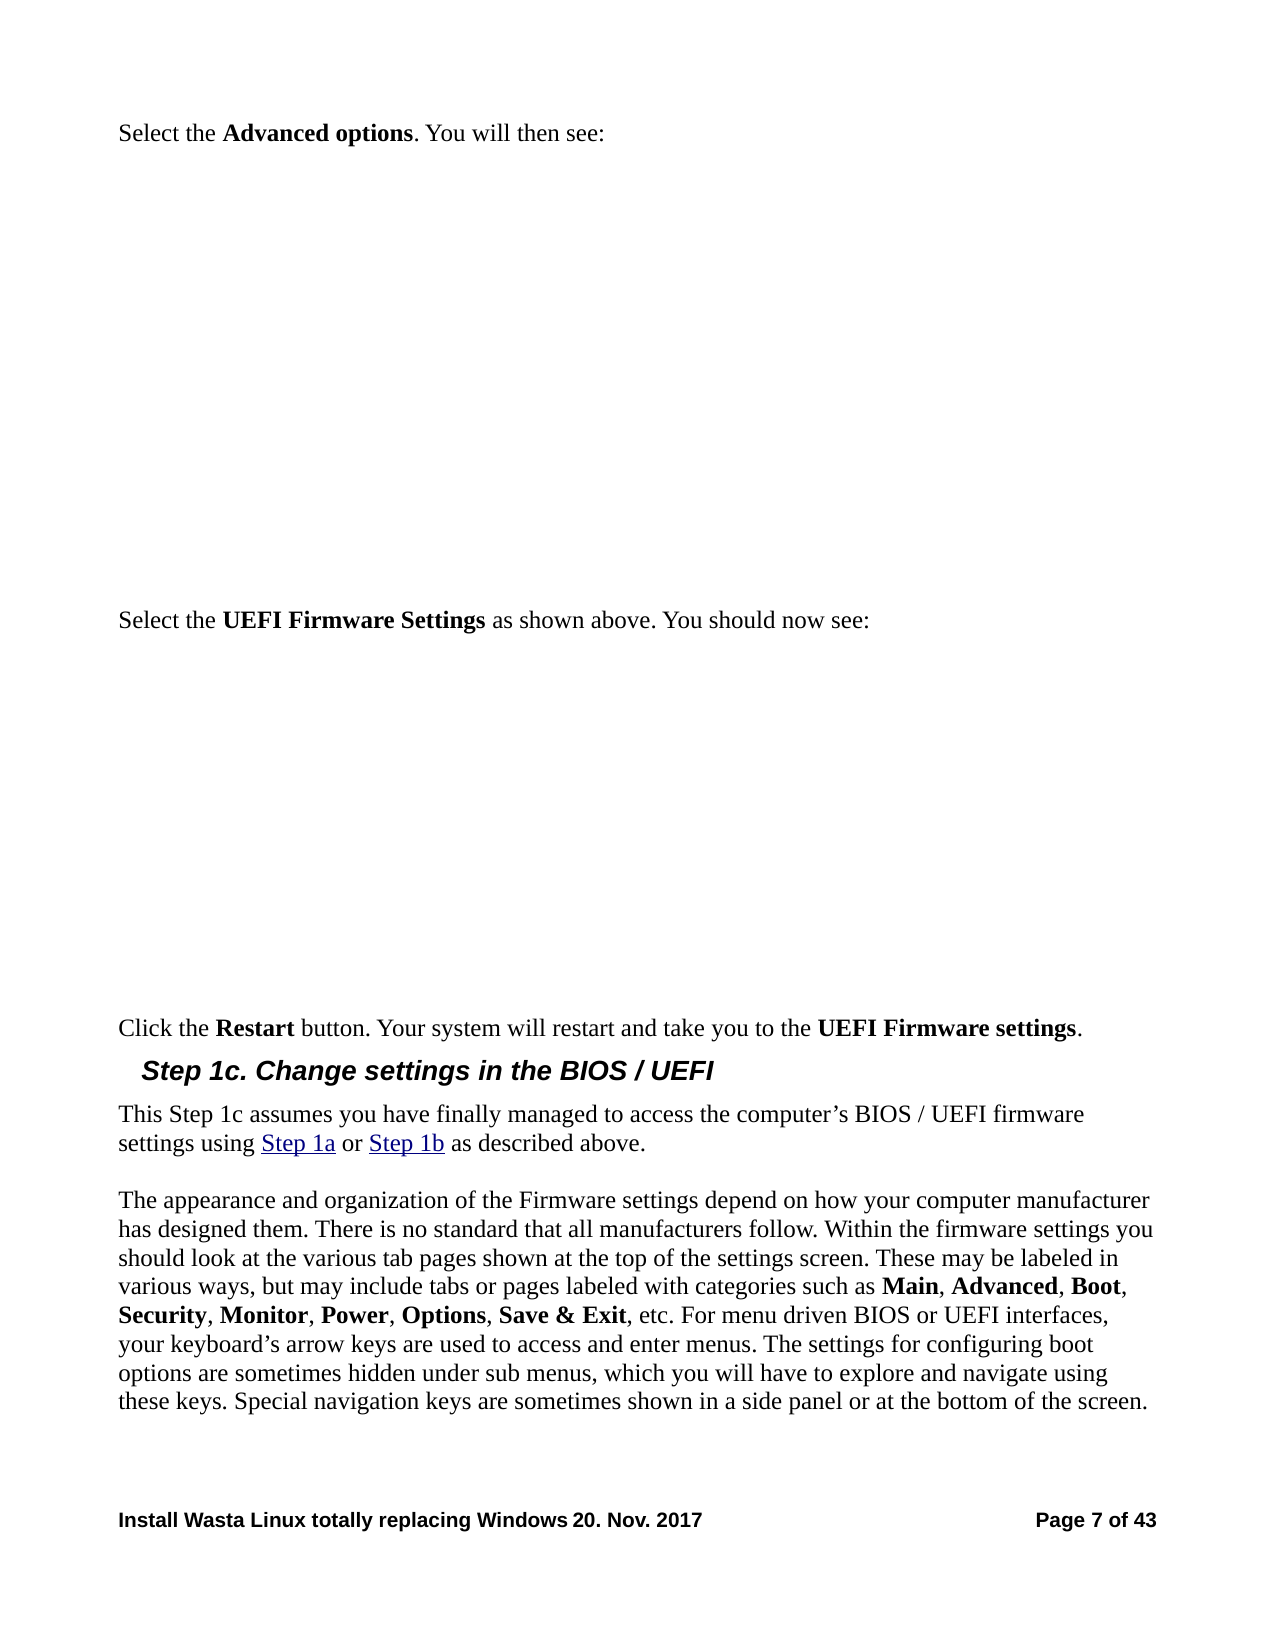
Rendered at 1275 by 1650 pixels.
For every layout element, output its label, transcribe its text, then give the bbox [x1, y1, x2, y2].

text This Step 1c assumes you have finally managed to access the computer’s BIOS / UEFI firmware settings using Step 1a or Step 1b as described above. [118, 1099, 1157, 1156]
text Select the UEFI Firmware Settings as shown above. You should now see: [118, 605, 1157, 634]
subtitle Step 1c. Change settings in the BIOS / UEFI [118, 1054, 1157, 1086]
text The appearance and organization of the Firmware settings depend on how your computer manufacturer has designed them. There is no standard that all manufacturers follow. Within the firmware settings you should look at the various tab pages shown at the top of the settings screen. These may be labeled in various ways, but may include tabs or pages labeled with categories such as Main, Advanced, Boot, Security, Monitor, Power, Options, Save & Exit, etc. For menu driven BIOS or UEFI interfaces, your keyboard’s arrow keys are used to access and enter menus. The settings for configuring boot options are sometimes hidden under sub menus, which you will have to explore and navigate using these keys. Special navigation keys are sometimes shown in a side panel or at the bottom of the screen. [118, 1185, 1157, 1415]
text Click the Restart button. Your system will restart and take you to the UEFI Firmware settings. [118, 1013, 1157, 1042]
text Select the Advanced options. You will then see: [118, 118, 1157, 147]
